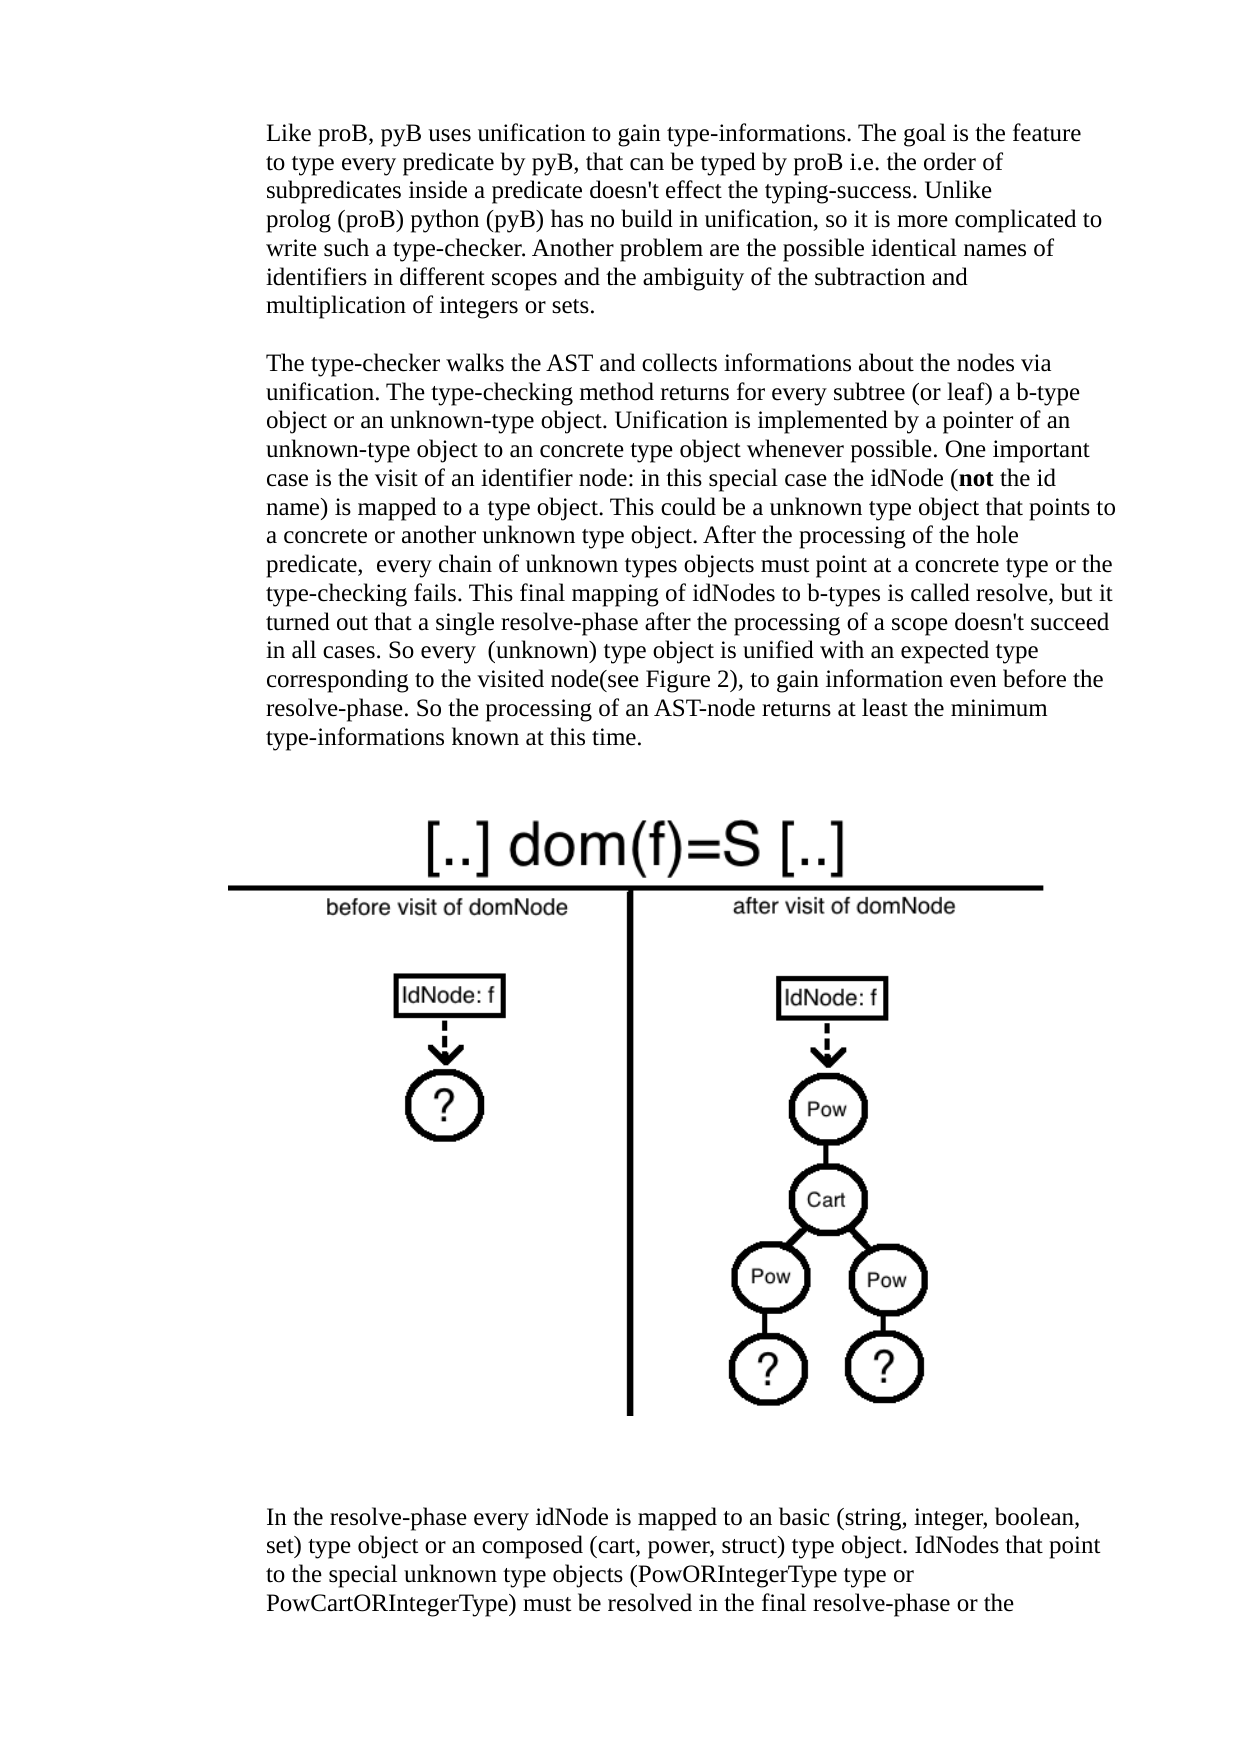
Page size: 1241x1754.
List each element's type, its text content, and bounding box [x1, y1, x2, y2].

text The type-checker walks the AST and collects informations about the nodes via unification. The type-checking method returns for every subtree (or leaf) a b-type object or an unknown-type object. Unification is implemented by a pointer of an unknown-type object to an concrete type object whenever possible. One important case is the visit of an identifier node: in this special case the idNode (not the id name) is mapped to a type object. This could be a unknown type object that points to a concrete or another unknown type object. After the processing of the hole predicate, every chain of unknown types objects must point at a concrete type or the type-checking fails. This final mapping of idNodes to b-types is called resolve, but it turned out that a single resolve-phase after the processing of a scope doesn't succeed in all cases. So every (unknown) type object is unified with an expected type corresponding to the visited node(see Figure 2), to gain information even before the resolve-phase. So the processing of an AST-node returns at least the minimum type-informations known at this time. [118, 348, 1122, 751]
picture [228, 805, 1044, 1416]
text In the resolve-phase every idNode is mapped to an basic (string, integer, boolean, set) type object or an composed (cart, power, struct) type object. IdNodes that point to the special unknown type objects (PowORIntegerType type or PowCartORIntegerType) must be resolved in the final resolve-phase or the [118, 1502, 1122, 1617]
text Like proB, pyB uses unification to gain type-informations. The goal is the feature to type every predicate by pyB, that can be typed by proB i.e. the order of subpredicates inside a predicate doesn't effect the typing-success. Unlike prolog (proB) python (pyB) has no build in unification, so it is more complicated to write such a type-checker. Another problem are the possible identical names of identifiers in different scopes and the ambiguity of the subtraction and multiplication of integers or sets. [118, 118, 1122, 319]
